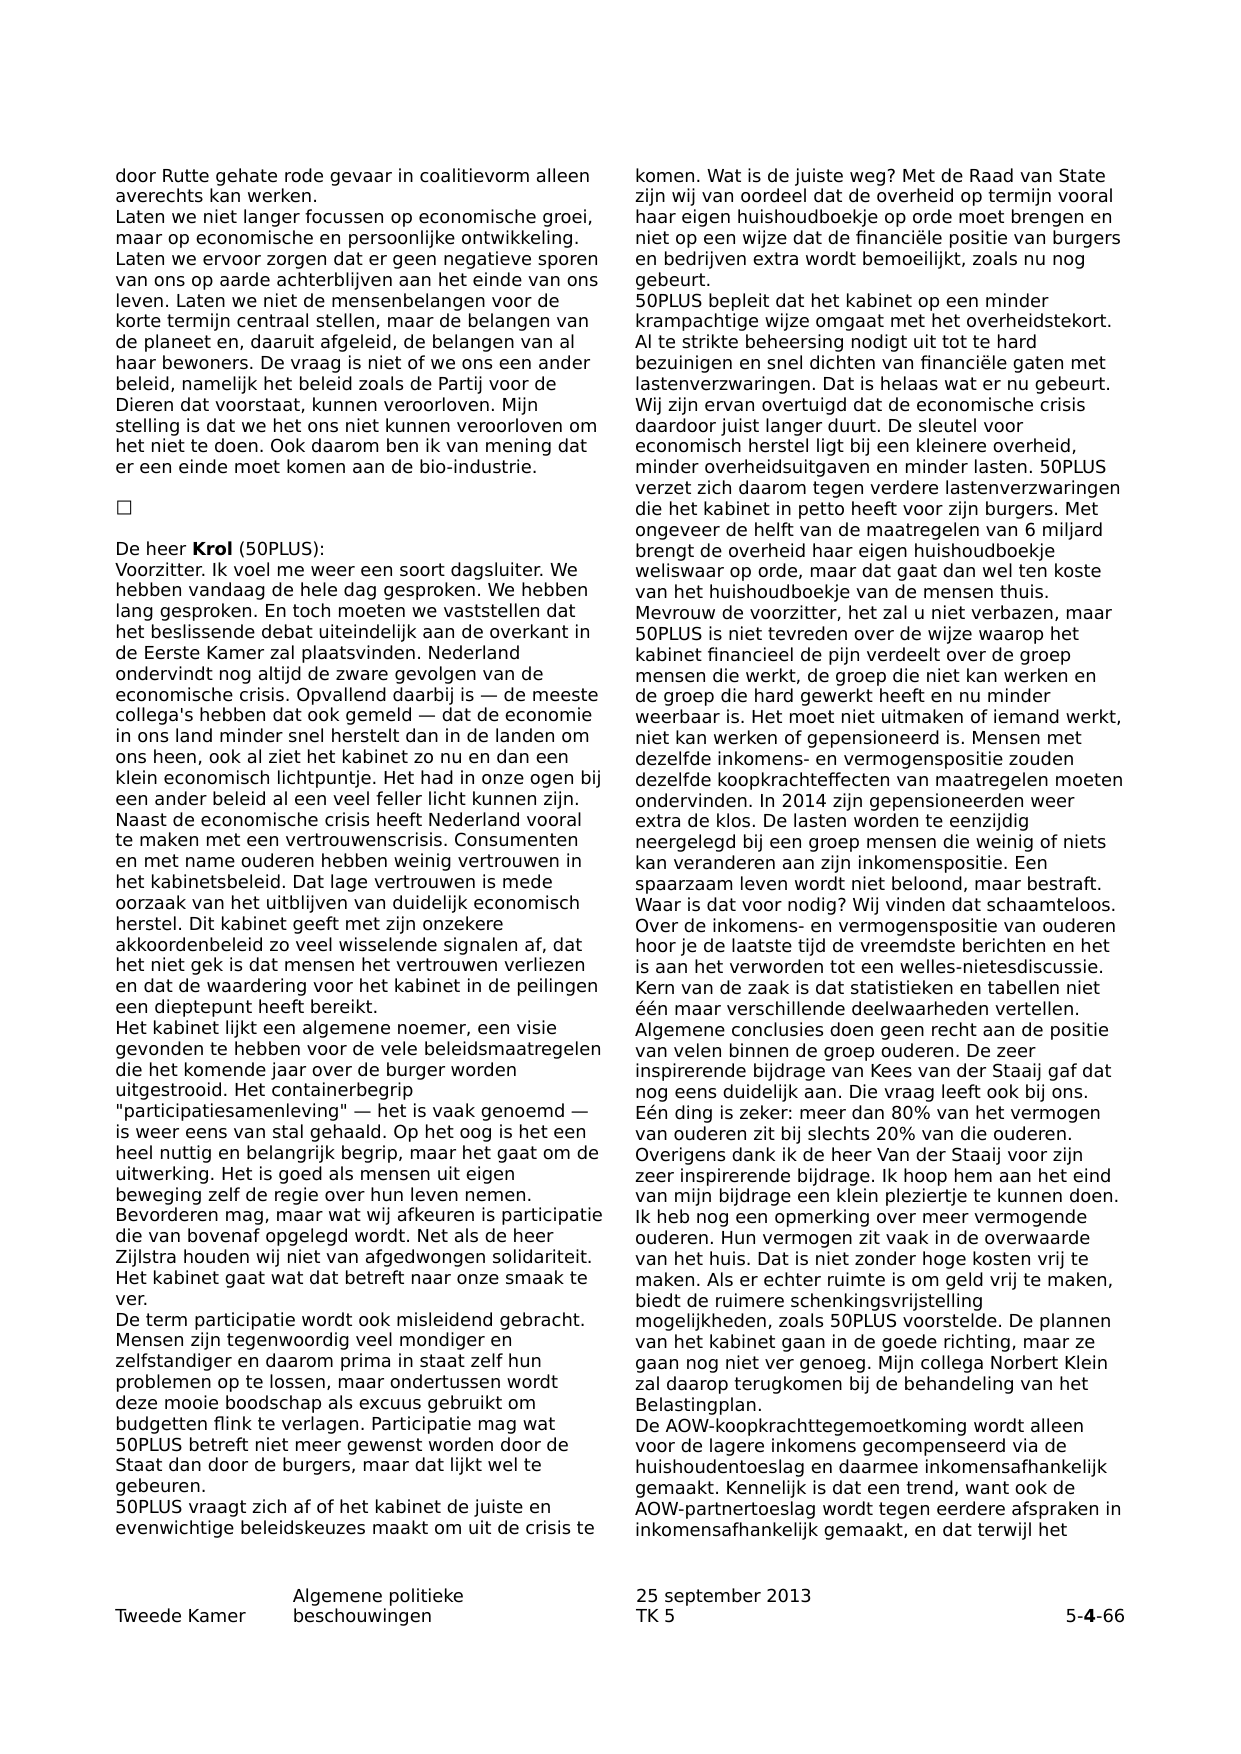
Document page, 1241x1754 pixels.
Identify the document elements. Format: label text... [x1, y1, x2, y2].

text De AOW-koopkrachttegemoetkoming wordt alleen voor de lagere inkomens gecompenseerd via de huishoudentoeslag en daarmee inkomensafhankelijk gemaakt. Kennelijk is dat een trend, want ook de AOW-partnertoeslag wordt tegen eerdere afspraken in inkomensafhankelijk gemaakt, en dat terwijl het [635, 1415, 1125, 1540]
text Over de inkomens- en vermogenspositie van ouderen hoor je de laatste tijd de vreemdste berichten en het is aan het verworden tot een welles-nietesdiscussie. Kern van de zaak is dat statistieken en tabellen niet één maar verschillende deelwaarheden vertellen. Algemene conclusies doen geen recht aan de positie van velen binnen de groep ouderen. De zeer inspirerende bijdrage van Kees van der Staaij gaf dat nog eens duidelijk aan. Die vraag leeft ook bij ons. Eén ding is zeker: meer dan 80% van het vermogen van ouderen zit bij slechts 20% van die ouderen. Overigens dank ik de heer Van der Staaij voor zijn zeer inspirerende bijdrage. Ik hoop hem aan het eind van mijn bijdrage een klein pleziertje te kunnen doen. [635, 915, 1125, 1207]
text Ik heb nog een opmerking over meer vermogende ouderen. Hun vermogen zit vaak in de overwaarde van het huis. Dat is niet zonder hoge kosten vrij te maken. Als er echter ruimte is om geld vrij te maken, biedt de ruimere schenkingsvrijstelling mogelijkheden, zoals 50PLUS voorstelde. De plannen van het kabinet gaan in de goede richting, maar ze gaan nog niet ver genoeg. Mijn collega Norbert Klein zal daarop terugkomen bij de behandeling van het Belastingplan. [635, 1207, 1125, 1415]
text Laten we niet langer focussen op economische groei, maar op economische en persoonlijke ontwikkeling. Laten we ervoor zorgen dat er geen negatieve sporen van ons op aarde achterblijven aan het einde van ons leven. Laten we niet de mensenbelangen voor de korte termijn centraal stellen, maar de belangen van de planeet en, daaruit afgeleid, de belangen van al haar bewoners. De vraag is niet of we ons een ander beleid, namelijk het beleid zoals de Partij voor de Dieren dat voorstaat, kunnen veroorloven. Mijn stelling is dat we het ons niet kunnen veroorloven om het niet te doen. Ook daarom ben ik van mening dat er een einde moet komen aan de bio-industrie. [115, 207, 605, 478]
text De heer Krol (50PLUS): [115, 538, 605, 559]
text Voorzitter. Ik voel me weer een soort dagsluiter. We hebben vandaag de hele dag gesproken. We hebben lang gesproken. En toch moeten we vaststellen dat het beslissende debat uiteindelijk aan de overkant in de Eerste Kamer zal plaatsvinden. Nederland ondervindt nog altijd de zware gevolgen van de economische crisis. Opvallend daarbij is — de meeste collega's hebben dat ook gemeld — dat de economie in ons land minder snel herstelt dan in de landen om ons heen, ook al ziet het kabinet zo nu en dan een klein economisch lichtpuntje. Het had in onze ogen bij een ander beleid al een veel feller licht kunnen zijn. [115, 559, 605, 809]
text 50PLUS bepleit dat het kabinet op een minder krampachtige wijze omgaat met het overheidstekort. Al te strikte beheersing nodigt uit tot te hard bezuinigen en snel dichten van financiële gaten met lastenverzwaringen. Dat is helaas wat er nu gebeurt. Wij zijn ervan overtuigd dat de economische crisis daardoor juist langer duurt. De sleutel voor economisch herstel ligt bij een kleinere overheid, minder overheidsuitgaven en minder lasten. 50PLUS verzet zich daarom tegen verdere lastenverzwaringen die het kabinet in petto heeft voor zijn burgers. Met ongeveer de helft van de maatregelen van 6 miljard brengt de overheid haar eigen huishoudboekje weliswaar op orde, maar dat gaat dan wel ten koste van het huishoudboekje van de mensen thuis. [635, 290, 1125, 603]
text De term participatie wordt ook misleidend gebracht. Mensen zijn tegenwoordig veel mondiger en zelfstandiger en daarom prima in staat zelf hun problemen op te lossen, maar ondertussen wordt deze mooie boodschap als excuus gebruikt om budgetten flink te verlagen. Participatie mag wat 50PLUS betreft niet meer gewenst worden door de Staat dan door de burgers, maar dat lijkt wel te gebeuren. [115, 1309, 605, 1497]
text door Rutte gehate rode gevaar in coalitievorm alleen averechts kan werken. [115, 165, 605, 207]
text 50PLUS vraagt zich af of het kabinet de juiste en evenwichtige beleidskeuzes maakt om uit de crisis te [115, 1497, 605, 1538]
text Mevrouw de voorzitter, het zal u niet verbazen, maar 50PLUS is niet tevreden over de wijze waarop het kabinet financieel de pijn verdeelt over de groep mensen die werkt, de groep die niet kan werken en de groep die hard gewerkt heeft en nu minder weerbaar is. Het moet niet uitmaken of iemand werkt, niet kan werken of gepensioneerd is. Mensen met dezelfde inkomens- en vermogenspositie zouden dezelfde koopkrachteffecten van maatregelen moeten ondervinden. In 2014 zijn gepensioneerden weer extra de klos. De lasten worden te eenzijdig neergelegd bij een groep mensen die weinig of niets kan veranderen aan zijn inkomenspositie. Een spaarzaam leven wordt niet beloond, maar bestraft. Waar is dat voor nodig? Wij vinden dat schaamteloos. [635, 603, 1125, 915]
text komen. Wat is de juiste weg? Met de Raad van State zijn wij van oordeel dat de overheid op termijn vooral haar eigen huishoudboekje op orde moet brengen en niet op een wijze dat de financiële positie van burgers en bedrijven extra wordt bemoeilijkt, zoals nu nog gebeurt. [635, 165, 1125, 290]
text ⬜ [115, 498, 605, 518]
text Naast de economische crisis heeft Nederland vooral te maken met een vertrouwenscrisis. Consumenten en met name ouderen hebben weinig vertrouwen in het kabinetsbeleid. Dat lage vertrouwen is mede oorzaak van het uitblijven van duidelijk economisch herstel. Dit kabinet geeft met zijn onzekere akkoordenbeleid zo veel wisselende signalen af, dat het niet gek is dat mensen het vertrouwen verliezen en dat de waardering voor het kabinet in de peilingen een dieptepunt heeft bereikt. [115, 809, 605, 1018]
text Het kabinet lijkt een algemene noemer, een visie gevonden te hebben voor de vele beleidsmaatregelen die het komende jaar over de burger worden uitgestrooid. Het containerbegrip "participatiesamenleving" — het is vaak genoemd — is weer eens van stal gehaald. Op het oog is het een heel nuttig en belangrijk begrip, maar het gaat om de uitwerking. Het is goed als mensen uit eigen beweging zelf de regie over hun leven nemen. Bevorderen mag, maar wat wij afkeuren is participatie die van bovenaf opgelegd wordt. Net als de heer Zijlstra houden wij niet van afgedwongen solidariteit. Het kabinet gaat wat dat betreft naar onze smaak te ver. [115, 1018, 605, 1309]
